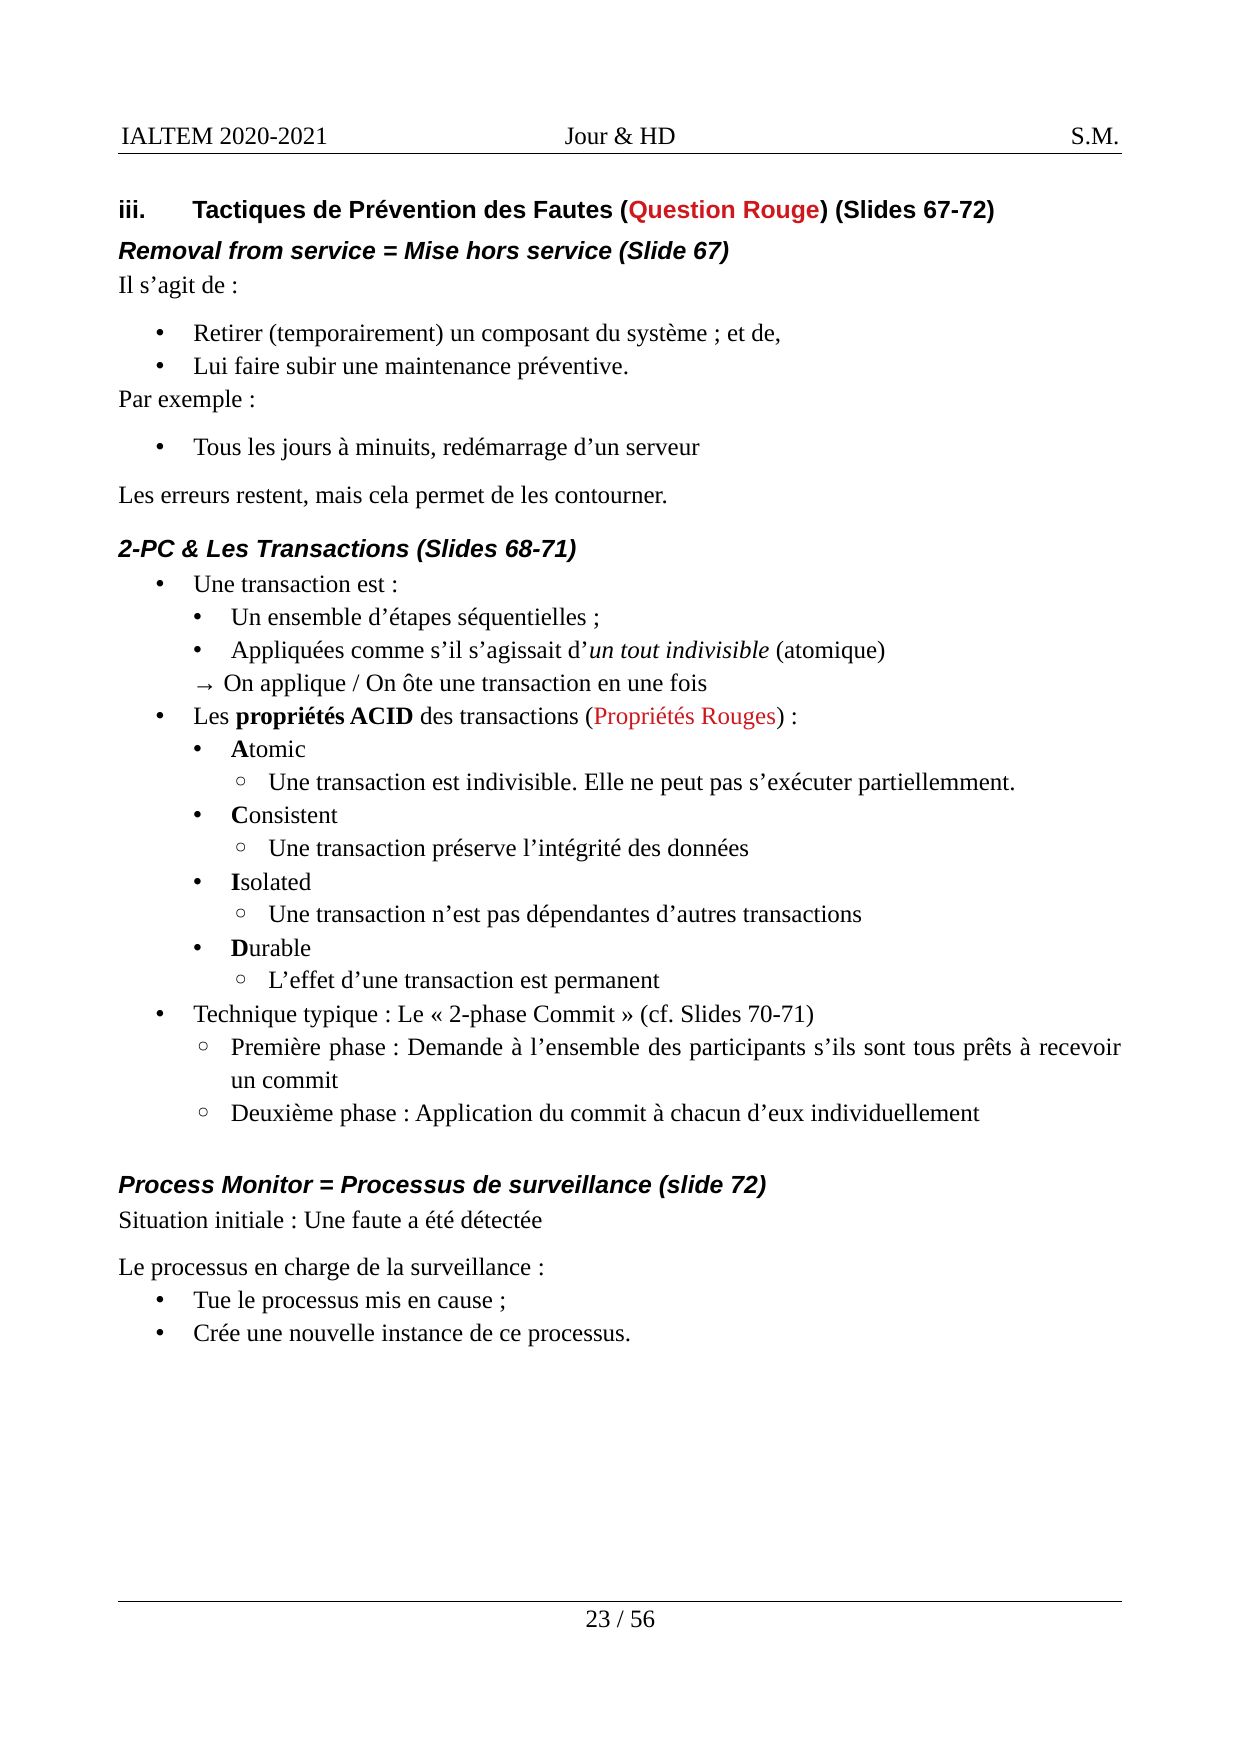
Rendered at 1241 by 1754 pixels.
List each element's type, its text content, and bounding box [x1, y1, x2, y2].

text Les erreurs restent, mais cela permet de les contourner. [118, 480, 1122, 509]
list Lui faire subir une maintenance préventive. [156, 351, 1122, 380]
list Crée une nouvelle instance de ce processus. [156, 1318, 1122, 1347]
list Les propriétés ACID des transactions (Propriétés Rouges) : [156, 701, 1122, 730]
list Appliquées comme s’il s’agissait d’un tout indivisible (atomique) [193, 635, 1122, 664]
list Une transaction n’est pas dépendantes d’autres transactions [231, 899, 1122, 928]
subtitle 2-PC & Les Transactions (Slides 68-71) [118, 534, 1122, 563]
list Tue le processus mis en cause ; [156, 1285, 1122, 1314]
list Atomic [193, 734, 1122, 763]
text Il s’agit de : [118, 271, 1122, 299]
list Technique typique : Le « 2-phase Commit » (cf. Slides 70-71) [156, 999, 1122, 1027]
list Durable [193, 933, 1122, 961]
list Un ensemble d’étapes séquentielles ; [193, 602, 1122, 631]
list Deuxième phase : Application du commit à chacun d’eux individuellement [193, 1098, 1122, 1126]
list Retirer (temporairement) un composant du système ; et de, [156, 318, 1122, 347]
list Une transaction est indivisible. Elle ne peut pas s’exécuter partiellemment. [231, 767, 1122, 796]
list Première phase : Demande à l’ensemble des participants s’ils sont tous prêts à recevoir un commit [193, 1032, 1122, 1093]
list Isolated [193, 867, 1122, 895]
subtitle Process Monitor = Processus de surveillance (slide 72) [118, 1170, 1122, 1198]
text Par exemple : [118, 384, 1122, 413]
text Situation initiale : Une faute a été détectée [118, 1205, 1122, 1233]
list Consistent [193, 801, 1122, 829]
list Tous les jours à minuits, redémarrage d’un serveur [156, 432, 1122, 461]
subtitle Removal from service = Mise hors service (Slide 67) [118, 236, 1122, 264]
text → On applique / On ôte une transaction en une fois [118, 668, 1122, 697]
list Une transaction est : [156, 569, 1122, 598]
subtitle Tactiques de Prévention des Fautes (Question Rouge) (Slides 67-72) [118, 195, 1122, 223]
list Une transaction préserve l’intégrité des données [231, 833, 1122, 862]
list L’effet d’une transaction est permanent [231, 966, 1122, 994]
text Le processus en charge de la surveillance : [118, 1252, 1122, 1281]
